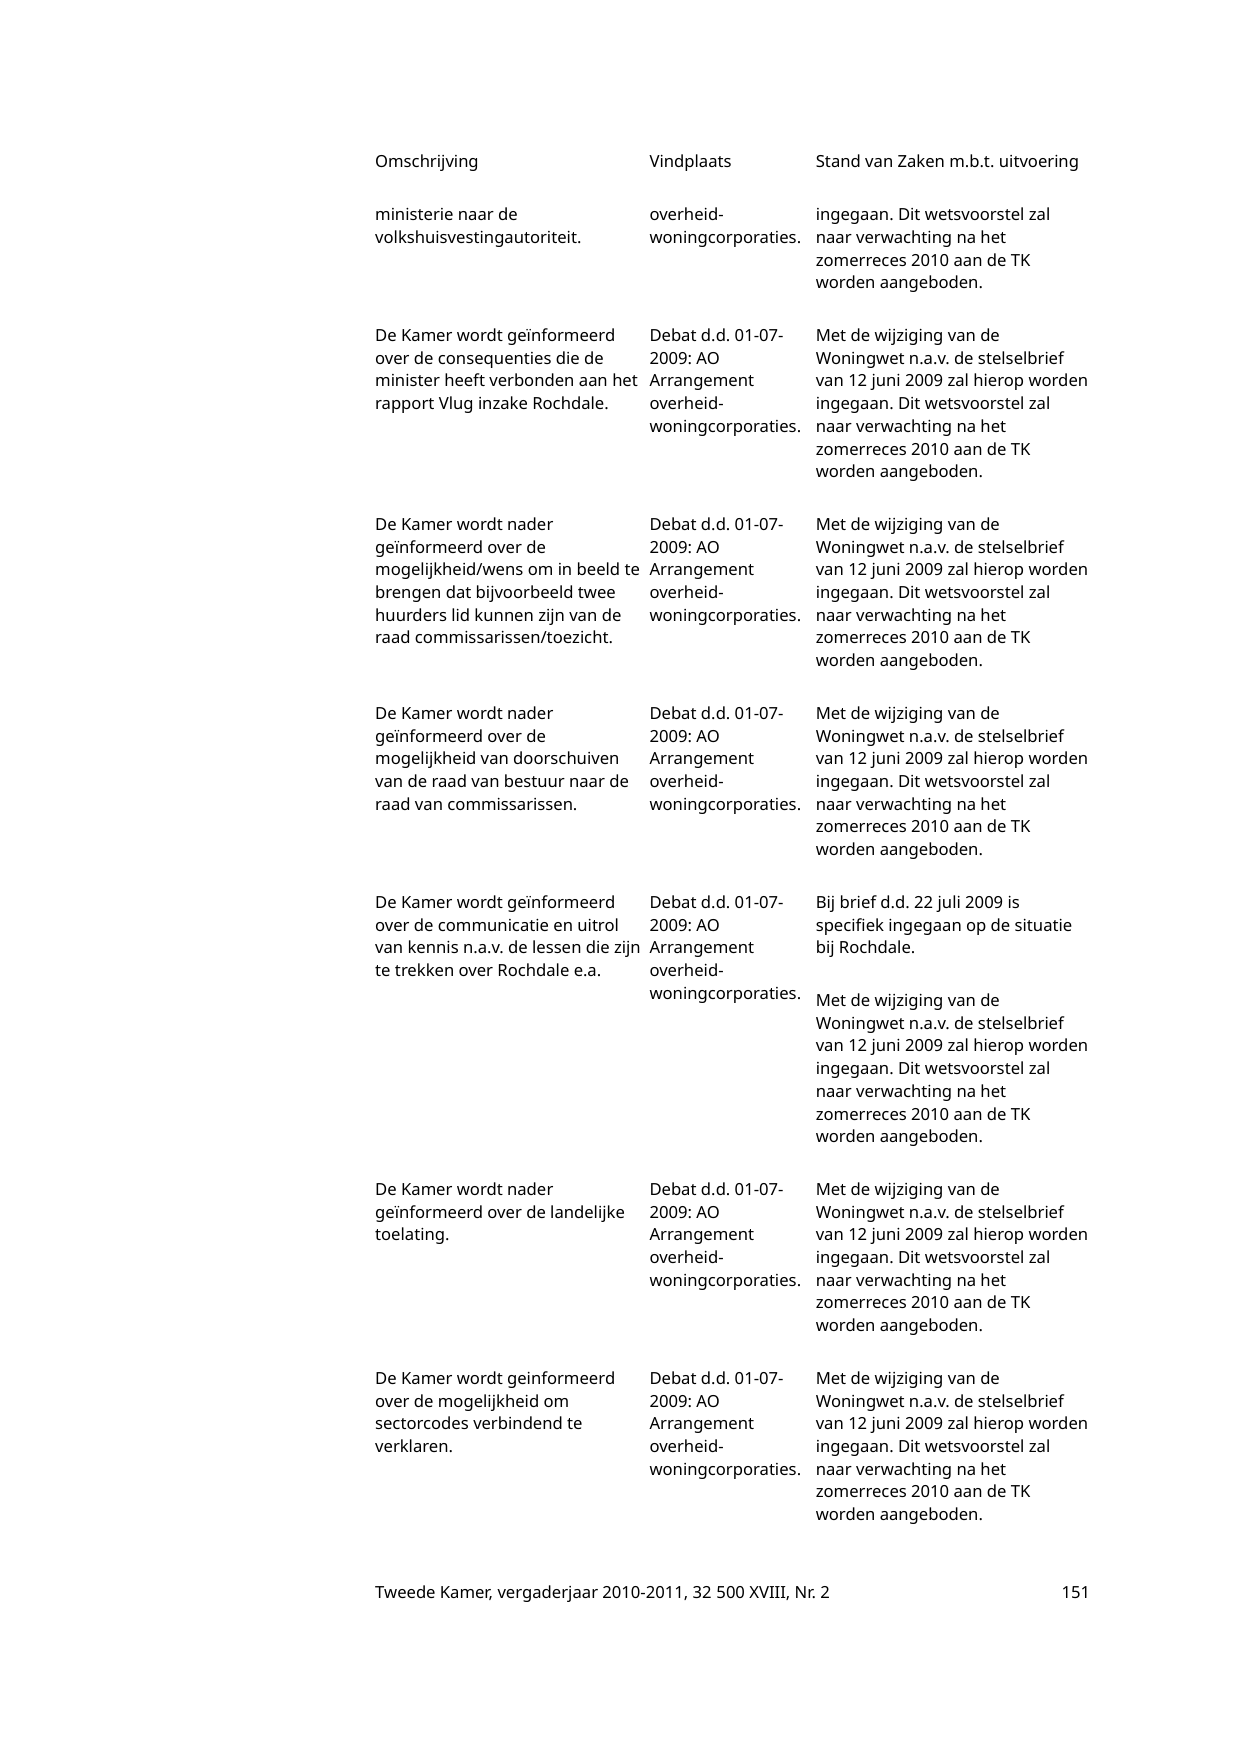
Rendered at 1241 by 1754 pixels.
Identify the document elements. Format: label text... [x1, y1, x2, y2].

table_cell Debat d.d. 01-07-2009: AO Arrangement overheid-woningcorporaties. [649, 701, 816, 890]
table_cell Bij brief d.d. 22 juli 2009 is specifiek ingegaan op de situatie bij Rochdale. Met de wijziging van de Woningwet n.a.v. de stelselbrief van 12 juni 2009 zal hierop worden ingegaan. Dit wetsvoorstel zal naar verwachting na het zomerreces 2010 aan de TK worden aangeboden. [816, 890, 1090, 1177]
table_cell Debat d.d. 01-07-2009: AO Arrangement overheid-woningcorporaties. [649, 1178, 816, 1366]
table_cell Met de wijziging van de Woningwet n.a.v. de stelselbrief van 12 juni 2009 zal hierop worden ingegaan. Dit wetsvoorstel zal naar verwachting na het zomerreces 2010 aan de TK worden aangeboden. [816, 1366, 1090, 1555]
table_cell De Kamer wordt geïnformeerd over de communicatie en uitrol van kennis n.a.v. de lessen die zijn te trekken over Rochdale e.a. [375, 890, 649, 1177]
table_cell Debat d.d. 01-07-2009: AO Arrangement overheid-woningcorporaties. [649, 1366, 816, 1555]
table_cell De Kamer wordt nader geïnformeerd over de landelijke toelating. [375, 1178, 649, 1366]
table_cell Debat d.d. 01-07-2009: AO Arrangement overheid-woningcorporaties. [649, 324, 816, 512]
table_cell overheid-woningcorporaties. [649, 203, 816, 323]
table_header Vindplaats [649, 150, 816, 203]
table_cell De Kamer wordt nader geïnformeerd over de mogelijkheid van doorschuiven van de raad van bestuur naar de raad van commissarissen. [375, 701, 649, 890]
table_cell Met de wijziging van de Woningwet n.a.v. de stelselbrief van 12 juni 2009 zal hierop worden ingegaan. Dit wetsvoorstel zal naar verwachting na het zomerreces 2010 aan de TK worden aangeboden. [816, 701, 1090, 890]
table_header Stand van Zaken m.b.t. uitvoering [816, 150, 1090, 203]
table_cell De Kamer wordt nader geïnformeerd over de mogelijkheid/wens om in beeld te brengen dat bijvoorbeeld twee huurders lid kunnen zijn van de raad commissarissen/toezicht. [375, 513, 649, 701]
table_cell ministerie naar de volkshuisvestingautoriteit. [375, 203, 649, 323]
table_cell Debat d.d. 01-07-2009: AO Arrangement overheid-woningcorporaties. [649, 890, 816, 1177]
table_cell ingegaan. Dit wetsvoorstel zal naar verwachting na het zomerreces 2010 aan de TK worden aangeboden. [816, 203, 1090, 323]
table_cell De Kamer wordt geïnformeerd over de consequenties die de minister heeft verbonden aan het rapport Vlug inzake Rochdale. [375, 324, 649, 512]
table_cell Met de wijziging van de Woningwet n.a.v. de stelselbrief van 12 juni 2009 zal hierop worden ingegaan. Dit wetsvoorstel zal naar verwachting na het zomerreces 2010 aan de TK worden aangeboden. [816, 513, 1090, 701]
table_header Omschrijving [375, 150, 649, 203]
table_cell De Kamer wordt geinformeerd over de mogelijkheid om sectorcodes verbindend te verklaren. [375, 1366, 649, 1555]
table_cell Debat d.d. 01-07-2009: AO Arrangement overheid-woningcorporaties. [649, 513, 816, 701]
table_cell Met de wijziging van de Woningwet n.a.v. de stelselbrief van 12 juni 2009 zal hierop worden ingegaan. Dit wetsvoorstel zal naar verwachting na het zomerreces 2010 aan de TK worden aangeboden. [816, 324, 1090, 512]
table_cell Met de wijziging van de Woningwet n.a.v. de stelselbrief van 12 juni 2009 zal hierop worden ingegaan. Dit wetsvoorstel zal naar verwachting na het zomerreces 2010 aan de TK worden aangeboden. [816, 1178, 1090, 1366]
